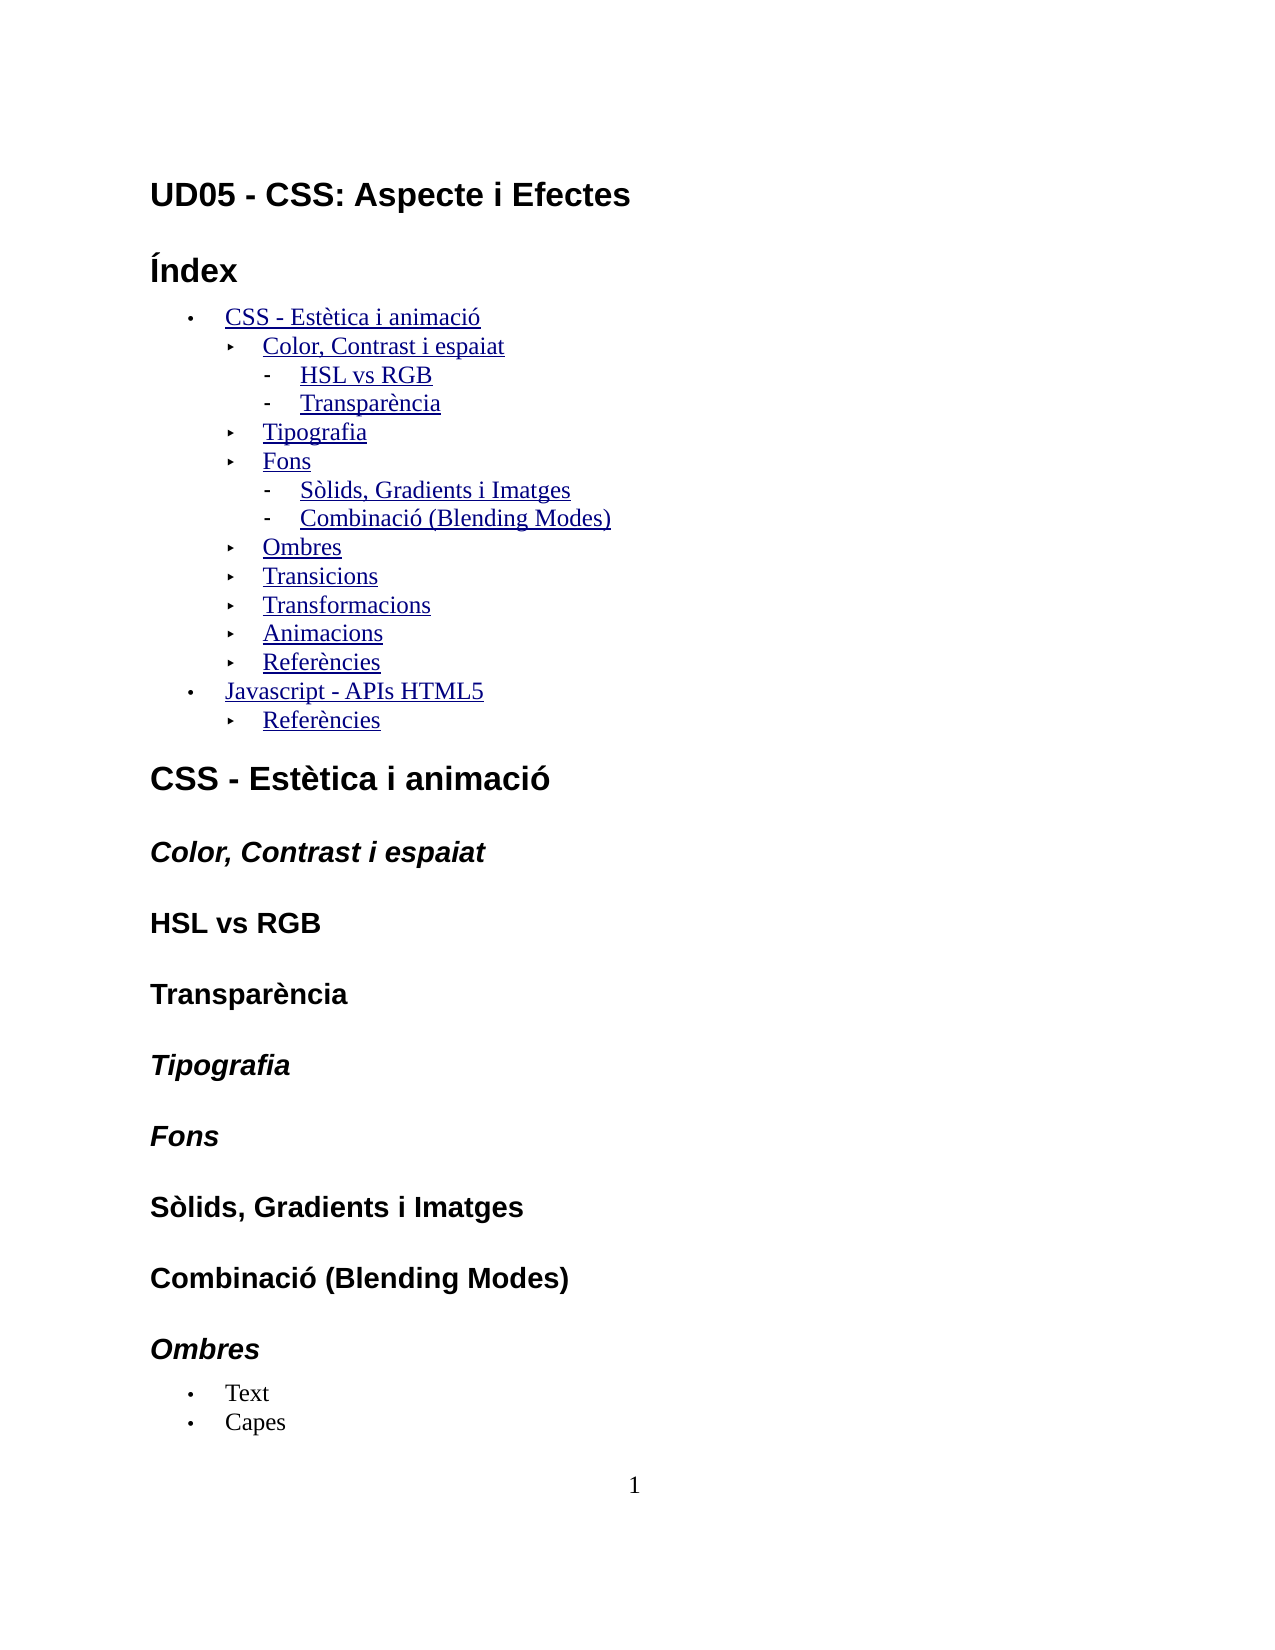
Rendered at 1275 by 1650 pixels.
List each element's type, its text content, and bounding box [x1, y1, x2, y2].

list Transicions [225, 561, 1125, 590]
subtitle Tipografia [150, 1048, 1125, 1081]
list HSL vs RGB [262, 360, 1125, 388]
subtitle Sòlids, Gradients i Imatges [150, 1190, 1125, 1223]
list Ombres [225, 532, 1125, 561]
subtitle CSS - Estètica i animació [150, 758, 1125, 797]
list Combinació (Blending Modes) [262, 503, 1125, 532]
list Javascript - APIs HTML5 [187, 676, 1125, 705]
list Transformacions [225, 590, 1125, 618]
subtitle HSL vs RGB [150, 906, 1125, 939]
subtitle Índex [150, 251, 1125, 290]
list Sòlids, Gradients i Imatges [262, 475, 1125, 503]
subtitle Combinació (Blending Modes) [150, 1261, 1125, 1294]
subtitle Transparència [150, 977, 1125, 1010]
list Color, Contrast i espaiat [225, 331, 1125, 360]
list Tipografia [225, 417, 1125, 446]
list Transparència [262, 388, 1125, 417]
list Referències [225, 705, 1125, 733]
list Animacions [225, 618, 1125, 647]
subtitle Ombres [150, 1332, 1125, 1366]
subtitle Color, Contrast i espaiat [150, 835, 1125, 868]
list Referències [225, 647, 1125, 676]
list Capes [187, 1407, 1125, 1436]
list Text [187, 1378, 1125, 1407]
subtitle Fons [150, 1119, 1125, 1152]
list CSS - Estètica i animació [187, 302, 1125, 331]
subtitle UD05 - CSS: Aspecte i Efectes [150, 175, 1125, 214]
list Fons [225, 446, 1125, 475]
